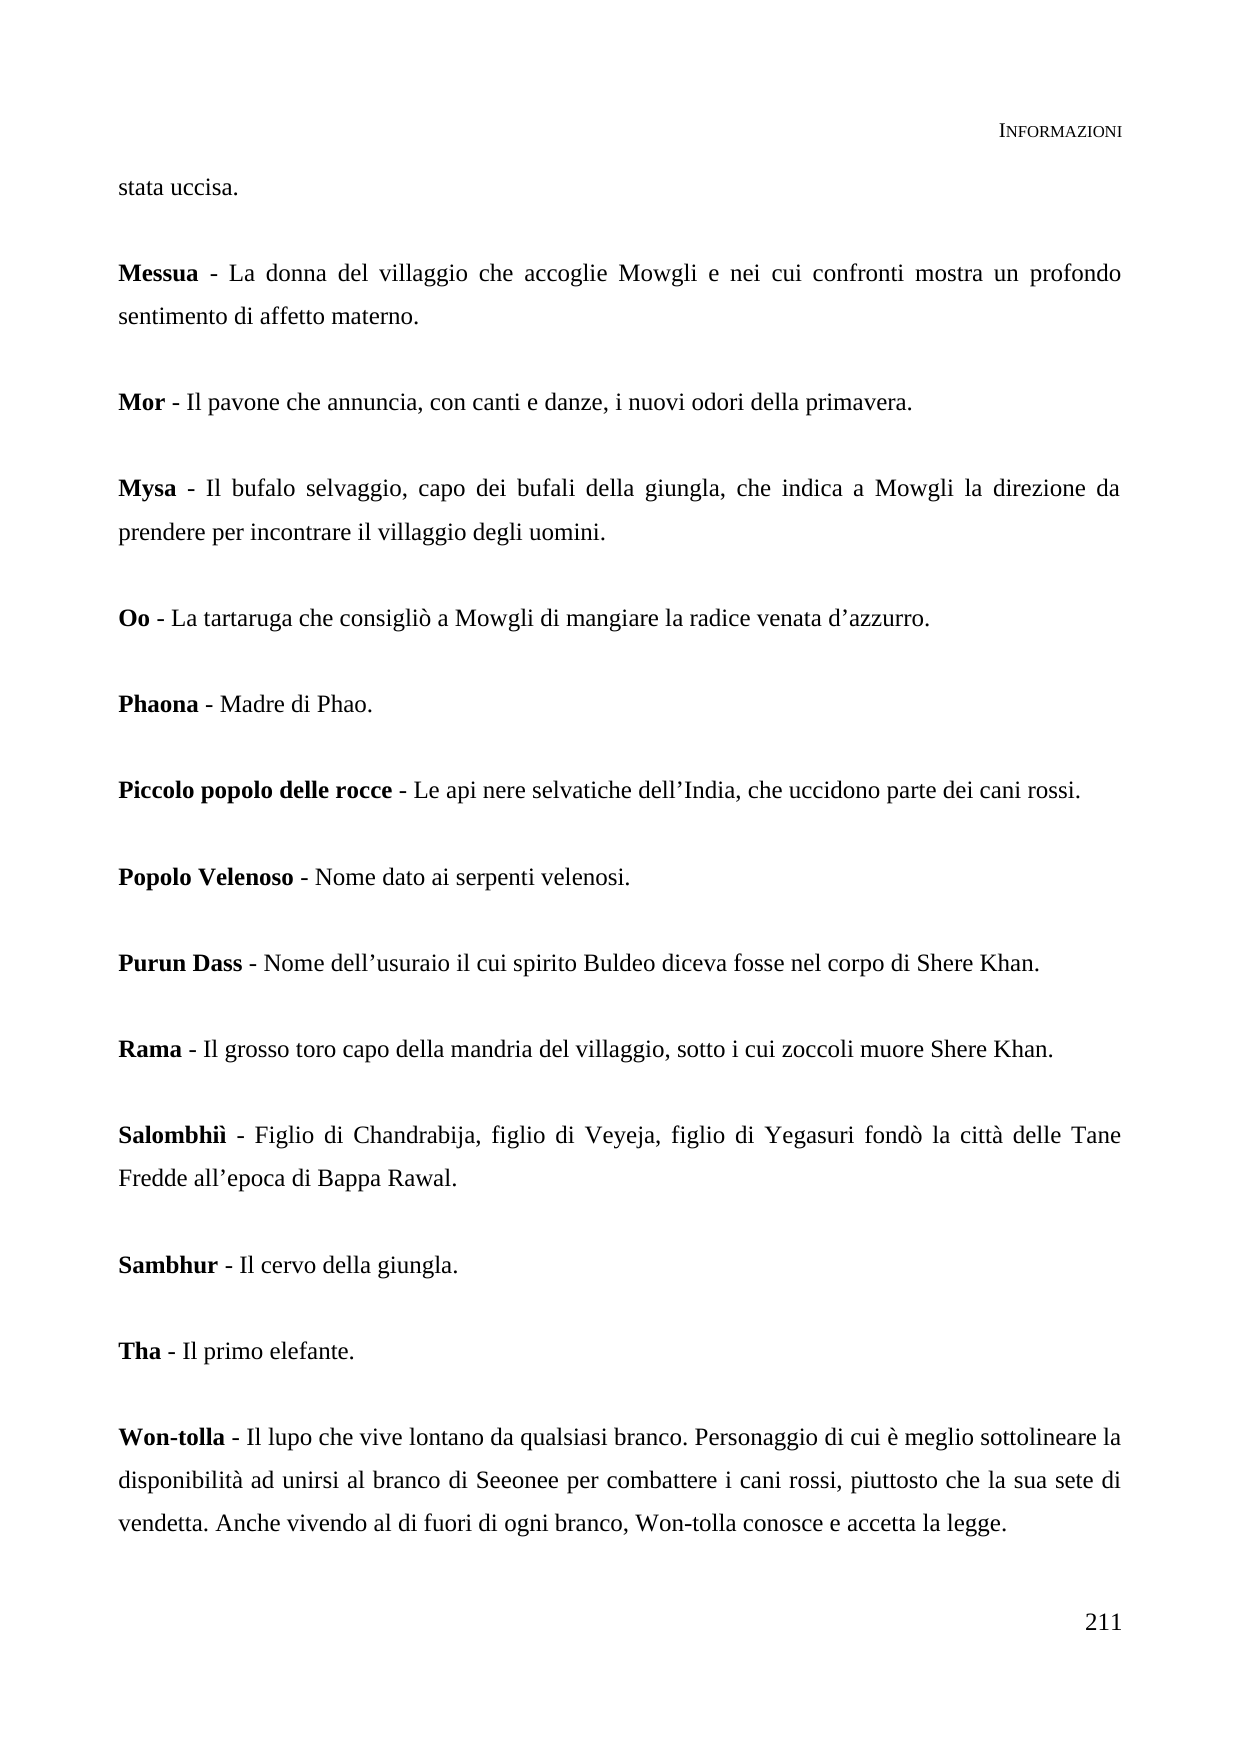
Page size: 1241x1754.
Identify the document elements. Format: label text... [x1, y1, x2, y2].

text Oo - La tartaruga che consigliò a Mowgli di mangiare la radice venata d’azzurro. [118, 603, 1122, 632]
text stata uccisa. [118, 172, 1122, 200]
text Mysa - Il bufalo selvaggio, capo dei bufali della giungla, che indica a Mowgli la direzione da prendere per incontrare il villaggio degli uomini. [118, 473, 1122, 545]
text Salombhiì - Figlio di Chandrabija, figlio di Veyeja, figlio di Yegasuri fondò la città delle Tane Fredde all’epoca di Bappa Rawal. [118, 1120, 1122, 1192]
text Popolo Velenoso - Nome dato ai serpenti velenosi. [118, 862, 1122, 890]
text Rama - Il grosso toro capo della mandria del villaggio, sotto i cui zoccoli muore Shere Khan. [118, 1034, 1122, 1063]
text Sambhur - Il cervo della giungla. [118, 1250, 1122, 1278]
text Tha - Il primo elefante. [118, 1336, 1122, 1365]
text Purun Dass - Nome dell’usuraio il cui spirito Buldeo diceva fosse nel corpo di Shere Khan. [118, 948, 1122, 977]
text Won-tolla - Il lupo che vive lontano da qualsiasi branco. Personaggio di cui è meglio sottolineare la disponibilità ad unirsi al branco di Seeonee per combattere i cani rossi, piuttosto che la sua sete di vendetta. Anche vivendo al di fuori di ogni branco, Won-tolla conosce e accetta la legge. [118, 1422, 1122, 1537]
text Phaona - Madre di Phao. [118, 689, 1122, 718]
text Messua - La donna del villaggio che accoglie Mowgli e nei cui confronti mostra un profondo sentimento di affetto materno. [118, 258, 1122, 330]
text Piccolo popolo delle rocce - Le api nere selvatiche dell’India, che uccidono parte dei cani rossi. [118, 775, 1122, 804]
text Mor - Il pavone che annuncia, con canti e danze, i nuovi odori della primavera. [118, 387, 1122, 416]
